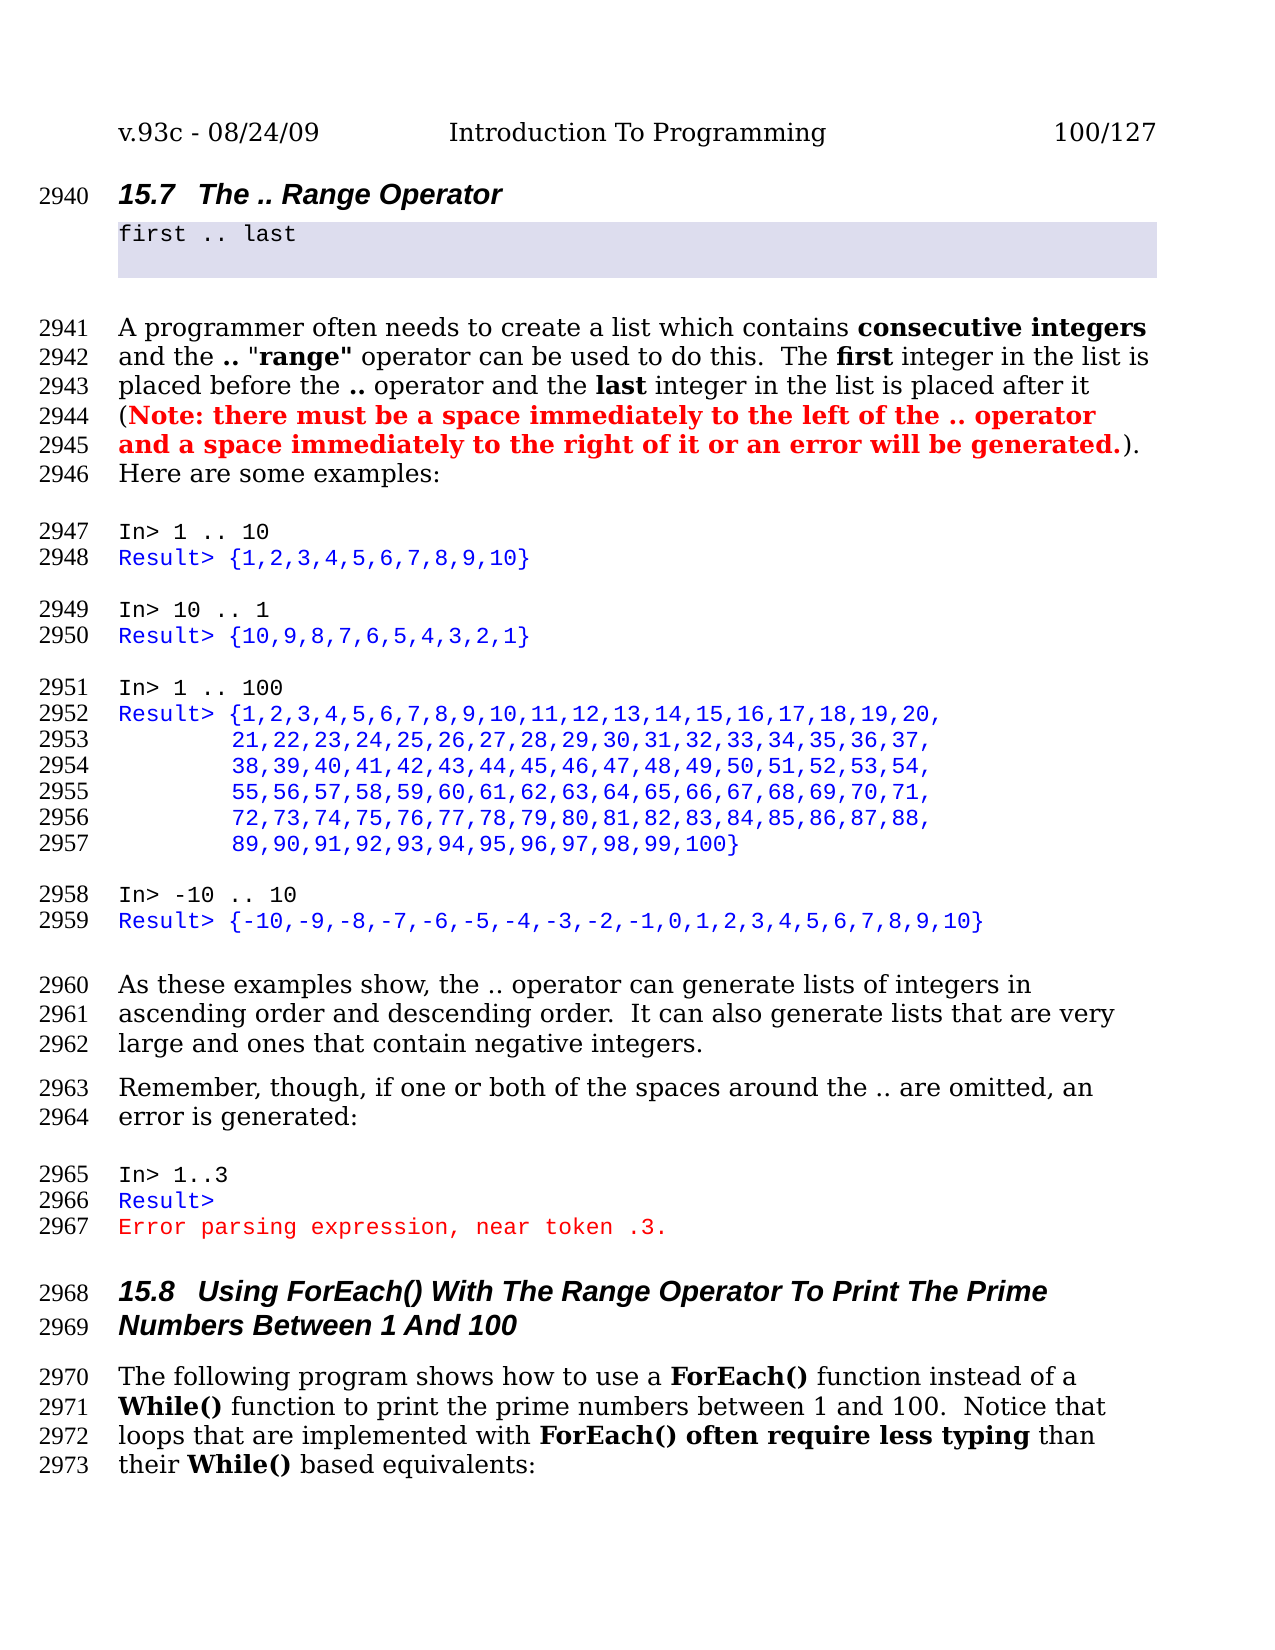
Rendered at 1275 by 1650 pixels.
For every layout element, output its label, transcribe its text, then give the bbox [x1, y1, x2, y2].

text 55,56,57,58,59,60,61,62,63,64,65,66,67,68,69,70,71, [231, 780, 1157, 806]
text Result> {1,2,3,4,5,6,7,8,9,10} [118, 547, 1157, 572]
text In> 1..3 [118, 1163, 1157, 1189]
text 21,22,23,24,25,26,27,28,29,30,31,32,33,34,35,36,37, [231, 728, 1157, 754]
text Result> [118, 1189, 1157, 1215]
table_header first .. last [118, 222, 1157, 278]
text 89,90,91,92,93,94,95,96,97,98,99,100} [231, 832, 1157, 858]
subtitle The .. Range Operator [118, 177, 1157, 210]
text A programmer often needs to create a list which contains consecutive integers and the .. "range" operator can be used to do this. The first integer in the list is placed before the .. operator and the last integer in the list is placed after it (Note: there must be a space immediately to the left of the .. operator and a space immediately to the right of it or an error will be generated.). Here are some examples: [118, 313, 1157, 489]
text Result> {-10,-9,-8,-7,-6,-5,-4,-3,-2,-1,0,1,2,3,4,5,6,7,8,9,10} [118, 910, 1157, 936]
text Result> {10,9,8,7,6,5,4,3,2,1} [118, 624, 1157, 650]
text As these examples show, the .. operator can generate lists of integers in ascending order and descending order. It can also generate lists that are very large and ones that contain negative integers. [118, 971, 1157, 1058]
text Error parsing expression, near token .3. [118, 1215, 1157, 1241]
subtitle Using ForEach() With The Range Operator To Print The Prime Numbers Between 1 And 100 [118, 1274, 1157, 1341]
text Remember, though, if one or both of the spaces around the .. are omitted, an error is generated: [118, 1073, 1157, 1131]
text In> 10 .. 1 [118, 598, 1157, 624]
text Result> {1,2,3,4,5,6,7,8,9,10,11,12,13,14,15,16,17,18,19,20, [118, 702, 1157, 728]
text 72,73,74,75,76,77,78,79,80,81,82,83,84,85,86,87,88, [231, 806, 1157, 832]
text In> -10 .. 10 [118, 884, 1157, 910]
text The following program shows how to use a ForEach() function instead of a While() function to print the prime numbers between 1 and 100. Notice that loops that are implemented with ForEach() often require less typing than their While() based equivalents: [118, 1362, 1157, 1480]
text In> 1 .. 10 [118, 521, 1157, 547]
text 38,39,40,41,42,43,44,45,46,47,48,49,50,51,52,53,54, [231, 754, 1157, 780]
text In> 1 .. 100 [118, 676, 1157, 702]
